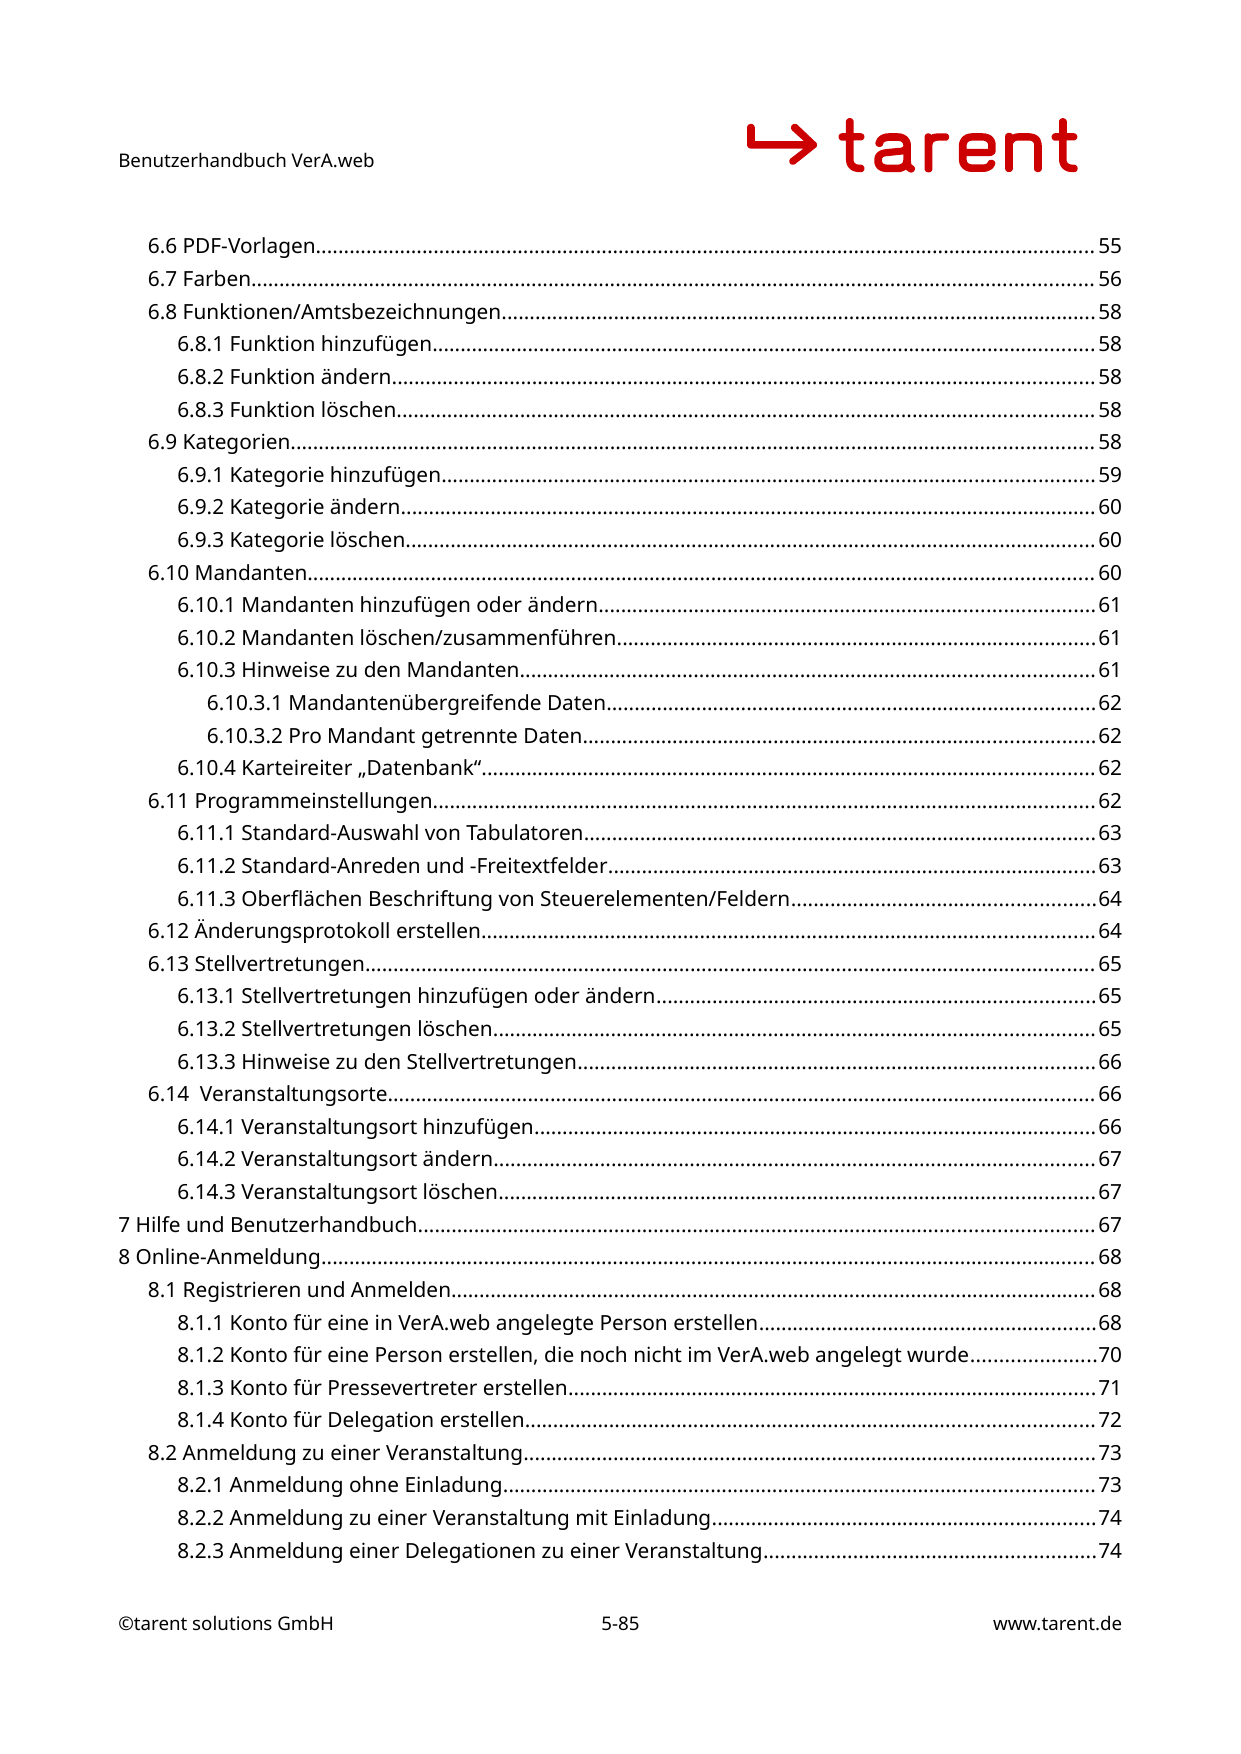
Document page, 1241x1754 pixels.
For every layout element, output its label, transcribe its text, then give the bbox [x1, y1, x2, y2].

text 6.10.3.2 Pro Mandant getrennte Daten 62 [207, 721, 1122, 749]
text 6.14.2 Veranstaltungsort ändern 67 [177, 1144, 1122, 1173]
text 6.13.1 Stellvertretungen hinzufügen oder ändern 65 [177, 982, 1122, 1010]
text 6.14.3 Veranstaltungsort löschen 67 [177, 1177, 1122, 1206]
text 6.13 Stellvertretungen 65 [148, 949, 1122, 977]
text 6.11 Programmeinstellungen 62 [148, 786, 1122, 814]
text 6.7 Farben 56 [148, 264, 1122, 293]
text 8.2.2 Anmeldung zu einer Veranstaltung mit Einladung 74 [177, 1503, 1122, 1532]
text 6.9.1 Kategorie hinzufügen 59 [177, 460, 1122, 488]
text 6.9 Kategorien 58 [148, 427, 1122, 456]
text 8.1.2 Konto für eine Person erstellen, die noch nicht im VerA.web angelegt wurde 70 [177, 1340, 1122, 1369]
text 6.8.2 Funktion ändern 58 [177, 362, 1122, 391]
text 8 Online-Anmeldung 68 [118, 1242, 1122, 1271]
text 6.8.1 Funktion hinzufügen 58 [177, 329, 1122, 358]
text 7 Hilfe und Benutzerhandbuch 67 [118, 1210, 1122, 1238]
text 6.6 PDF-Vorlagen 55 [148, 232, 1122, 260]
text 6.13.2 Stellvertretungen löschen 65 [177, 1014, 1122, 1043]
text 6.10.4 Karteireiter „Datenbank“ 62 [177, 753, 1122, 782]
text 6.10.2 Mandanten löschen/zusammenführen 61 [177, 623, 1122, 651]
text 6.11.3 Oberflächen Beschriftung von Steuerelementen/Feldern 64 [177, 884, 1122, 912]
text 8.1.1 Konto für eine in VerA.web angelegte Person erstellen 68 [177, 1308, 1122, 1336]
text 6.14.1 Veranstaltungsort hinzufügen 66 [177, 1112, 1122, 1140]
text 8.1 Registrieren und Anmelden 68 [148, 1275, 1122, 1303]
text 6.9.3 Kategorie löschen 60 [177, 525, 1122, 553]
text 6.10.3 Hinweise zu den Mandanten 61 [177, 656, 1122, 684]
text 6.13.3 Hinweise zu den Stellvertretungen 66 [177, 1047, 1122, 1075]
text 6.10.1 Mandanten hinzufügen oder ändern 61 [177, 590, 1122, 619]
text 6.9.2 Kategorie ändern 60 [177, 492, 1122, 521]
text 8.2.1 Anmeldung ohne Einladung 73 [177, 1471, 1122, 1499]
text 8.1.3 Konto für Pressevertreter erstellen 71 [177, 1373, 1122, 1401]
text 6.14 Veranstaltungsorte 66 [148, 1079, 1122, 1108]
text 6.10 Mandanten 60 [148, 558, 1122, 586]
text 6.12 Änderungsprotokoll erstellen 64 [148, 916, 1122, 945]
text 6.10.3.1 Mandantenübergreifende Daten 62 [207, 688, 1122, 717]
text 6.8.3 Funktion löschen 58 [177, 395, 1122, 423]
text 8.2 Anmeldung zu einer Veranstaltung 73 [148, 1438, 1122, 1466]
text 6.8 Funktionen/Amtsbezeichnungen 58 [148, 297, 1122, 325]
text 6.11.1 Standard-Auswahl von Tabulatoren 63 [177, 818, 1122, 847]
text 6.11.2 Standard-Anreden und -Freitextfelder 63 [177, 851, 1122, 879]
text 8.1.4 Konto für Delegation erstellen 72 [177, 1405, 1122, 1434]
text 8.2.3 Anmeldung einer Delegationen zu einer Veranstaltung 74 [177, 1536, 1122, 1564]
